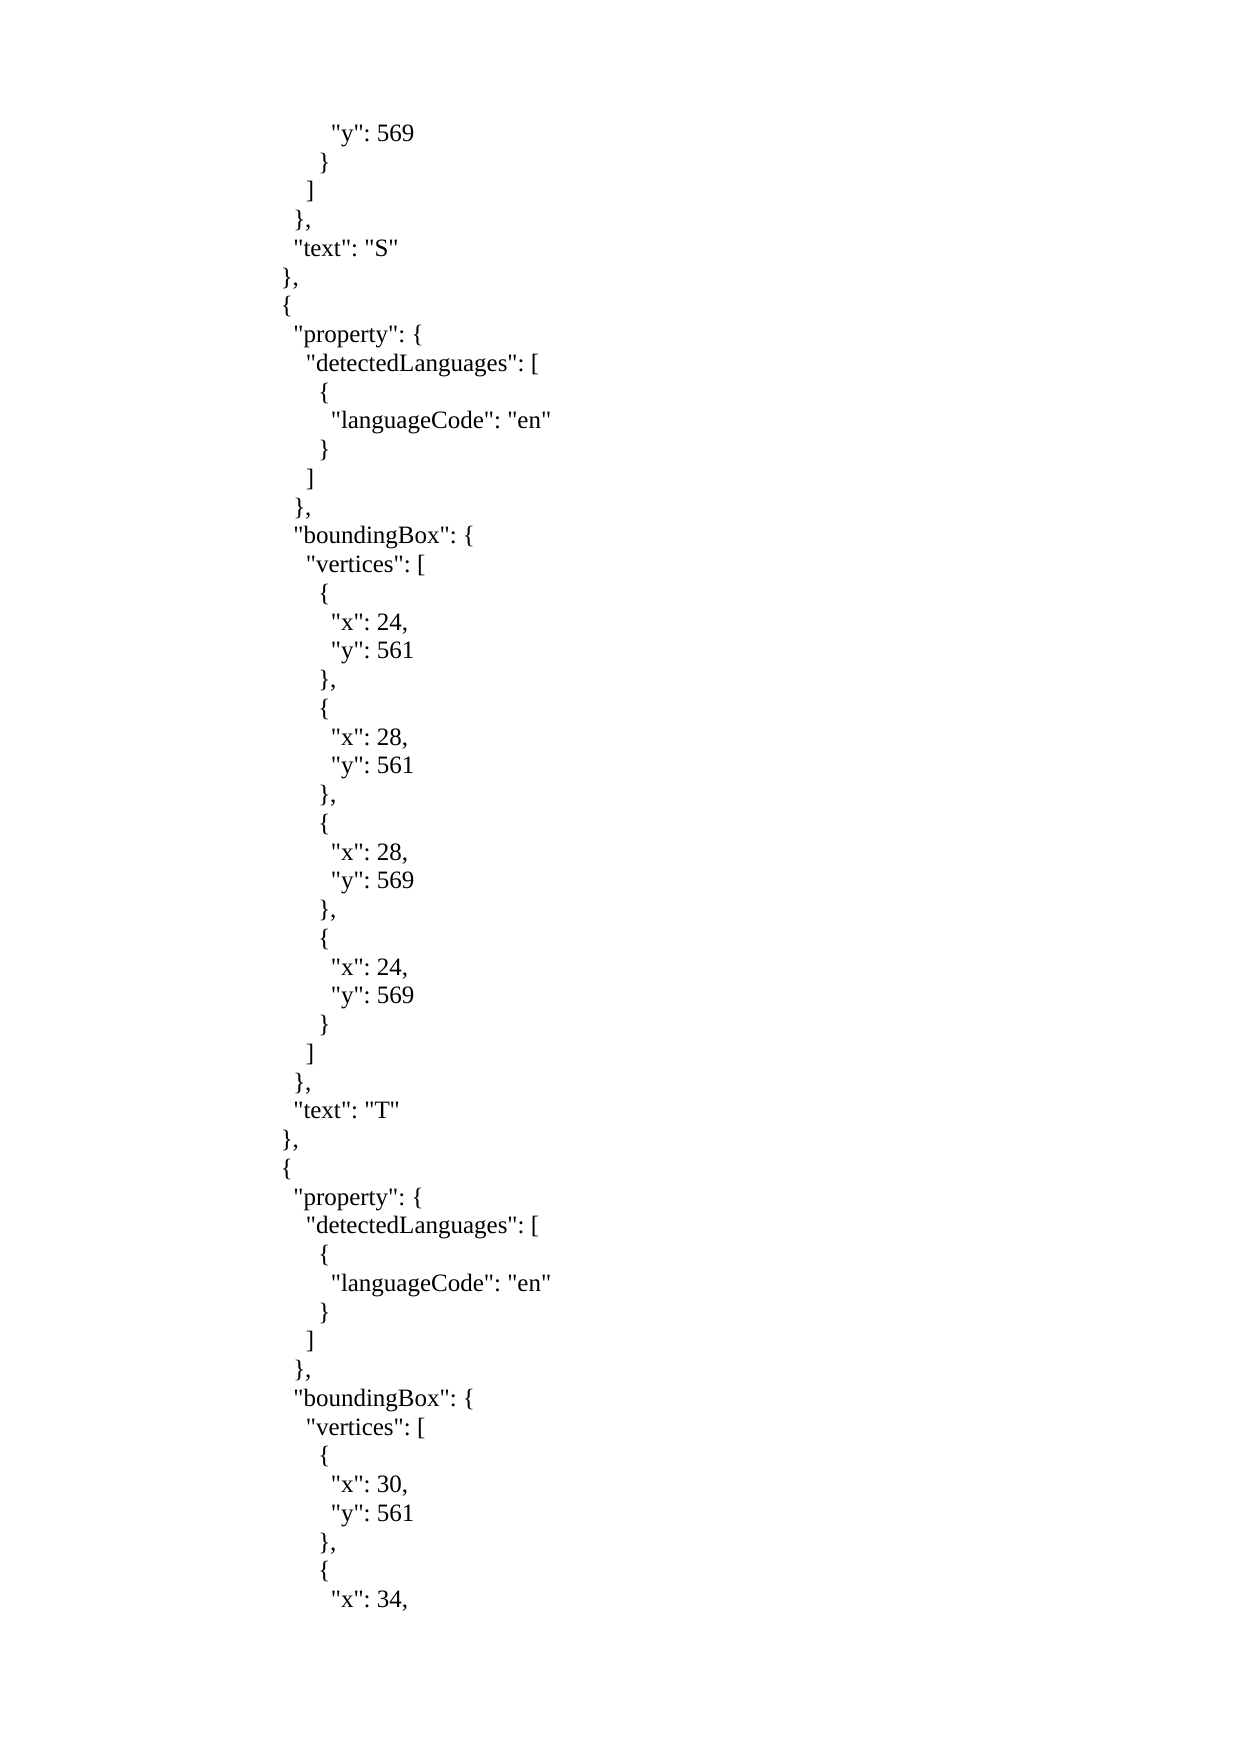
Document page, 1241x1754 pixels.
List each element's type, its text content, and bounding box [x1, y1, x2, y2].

text "x": 28, [118, 722, 1122, 751]
text }, [118, 779, 1122, 808]
text "y": 561 [118, 636, 1122, 664]
text { [118, 693, 1122, 722]
text "vertices": [ [118, 549, 1122, 578]
text "text": "S" [118, 233, 1122, 262]
text "languageCode": "en" [118, 1268, 1122, 1297]
text }, [118, 664, 1122, 693]
text "y": 569 [118, 866, 1122, 894]
text "detectedLanguages": [ [118, 1211, 1122, 1239]
text "x": 24, [118, 607, 1122, 636]
text }, [118, 492, 1122, 521]
text "x": 24, [118, 952, 1122, 981]
text }, [118, 1067, 1122, 1096]
text "languageCode": "en" [118, 406, 1122, 434]
text }, [118, 262, 1122, 291]
text "boundingBox": { [118, 521, 1122, 549]
text "property": { [118, 319, 1122, 348]
text { [118, 1153, 1122, 1182]
text "y": 569 [118, 981, 1122, 1009]
text } [118, 147, 1122, 176]
text }, [118, 204, 1122, 233]
text }, [118, 1124, 1122, 1153]
text { [118, 923, 1122, 952]
text ] [118, 176, 1122, 204]
text }, [118, 894, 1122, 923]
text "y": 561 [118, 1498, 1122, 1527]
text "text": "T" [118, 1096, 1122, 1124]
text "y": 569 [118, 118, 1122, 147]
text { [118, 291, 1122, 319]
text ] [118, 463, 1122, 492]
text { [118, 578, 1122, 607]
text "x": 28, [118, 837, 1122, 866]
text { [118, 1239, 1122, 1268]
text "property": { [118, 1182, 1122, 1211]
text }, [118, 1527, 1122, 1556]
text } [118, 1009, 1122, 1038]
text "detectedLanguages": [ [118, 348, 1122, 377]
text "vertices": [ [118, 1412, 1122, 1441]
text "x": 34, [118, 1584, 1122, 1613]
text }, [118, 1354, 1122, 1383]
text "y": 561 [118, 751, 1122, 779]
text ] [118, 1326, 1122, 1354]
text { [118, 1441, 1122, 1469]
text "x": 30, [118, 1469, 1122, 1498]
text "boundingBox": { [118, 1383, 1122, 1412]
text } [118, 1297, 1122, 1326]
text { [118, 808, 1122, 837]
text } [118, 434, 1122, 463]
text ] [118, 1038, 1122, 1067]
text { [118, 1556, 1122, 1584]
text { [118, 377, 1122, 406]
